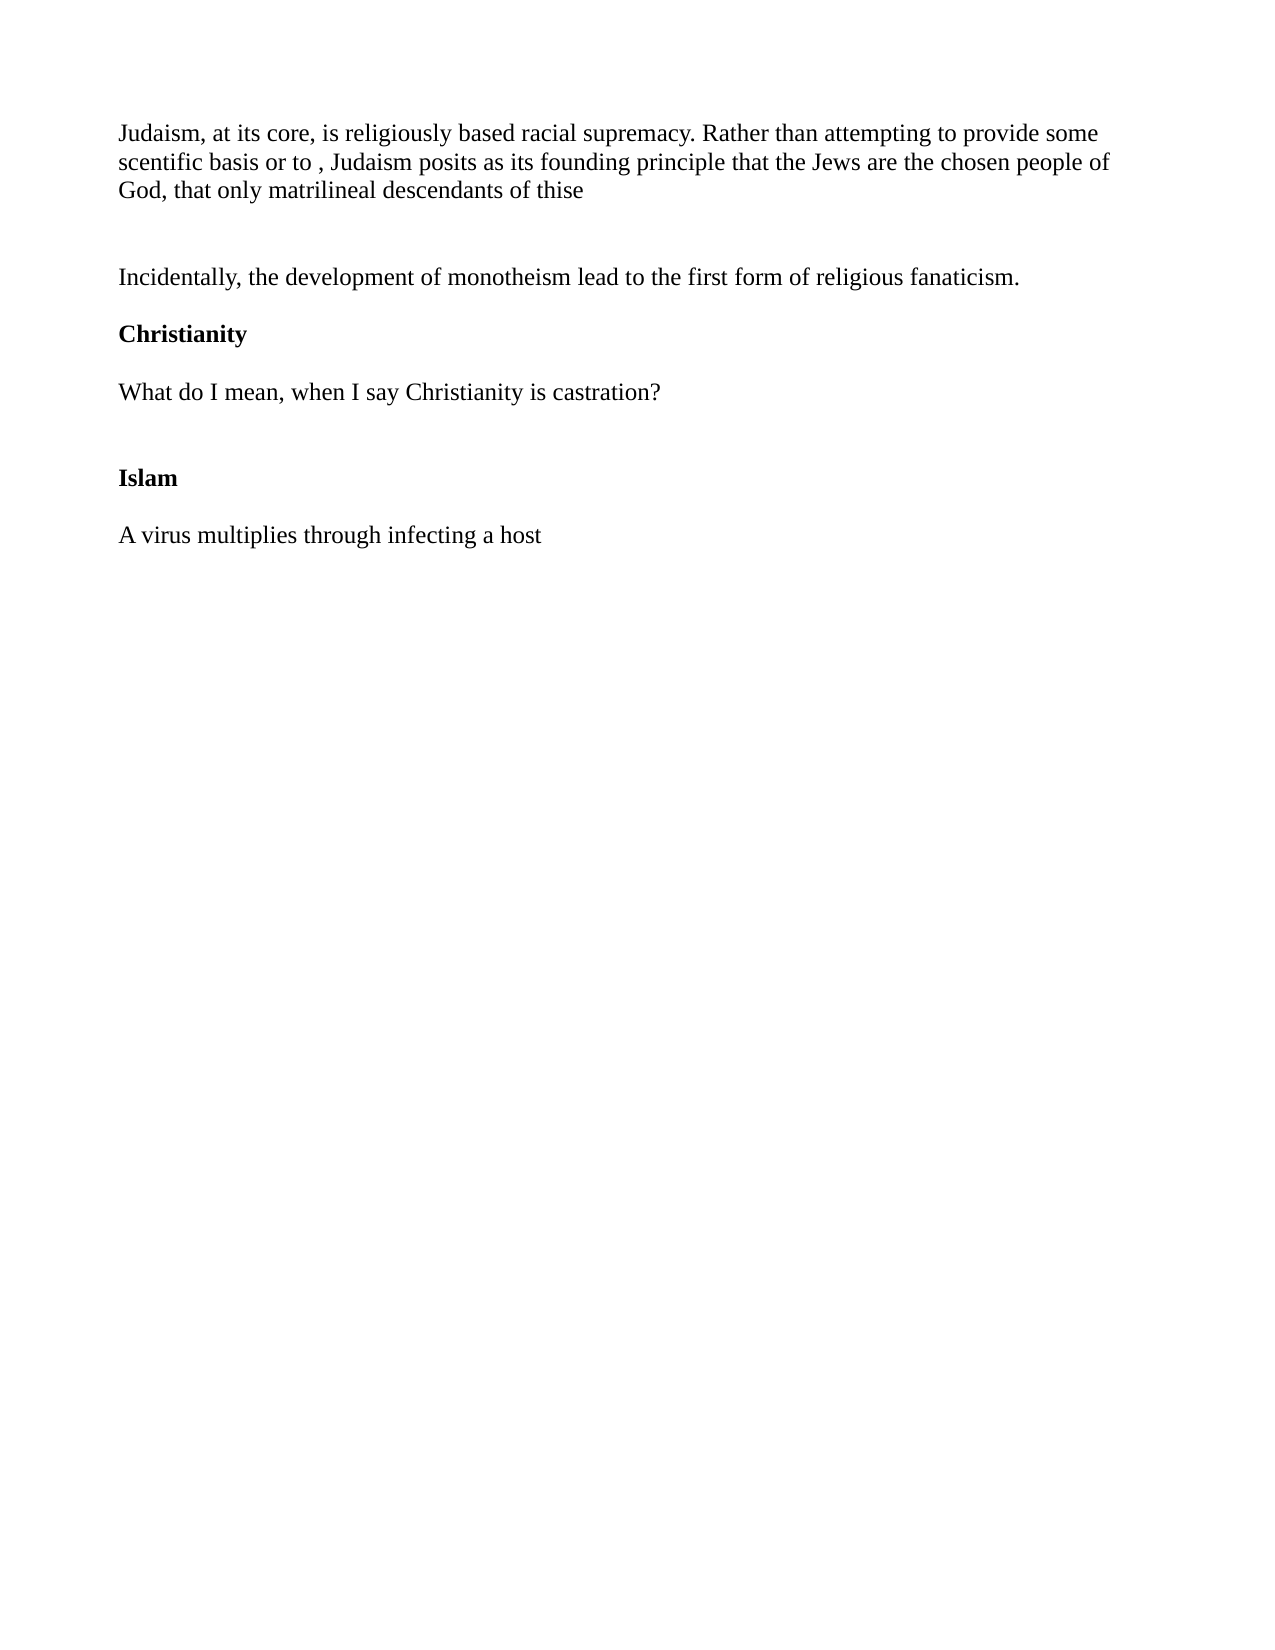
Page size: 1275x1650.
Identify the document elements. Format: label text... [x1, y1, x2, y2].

text A virus multiplies through infecting a host [118, 521, 1157, 549]
text Christianity [118, 319, 1157, 348]
text Judaism, at its core, is religiously based racial supremacy. Rather than attempting to provide some scentific basis or to , Judaism posits as its founding principle that the Jews are the chosen people of God, that only matrilineal descendants of thise [118, 118, 1157, 204]
text Islam [118, 463, 1157, 492]
text What do I mean, when I say Christianity is castration? [118, 377, 1157, 406]
text Incidentally, the development of monotheism lead to the first form of religious fanaticism. [118, 262, 1157, 291]
